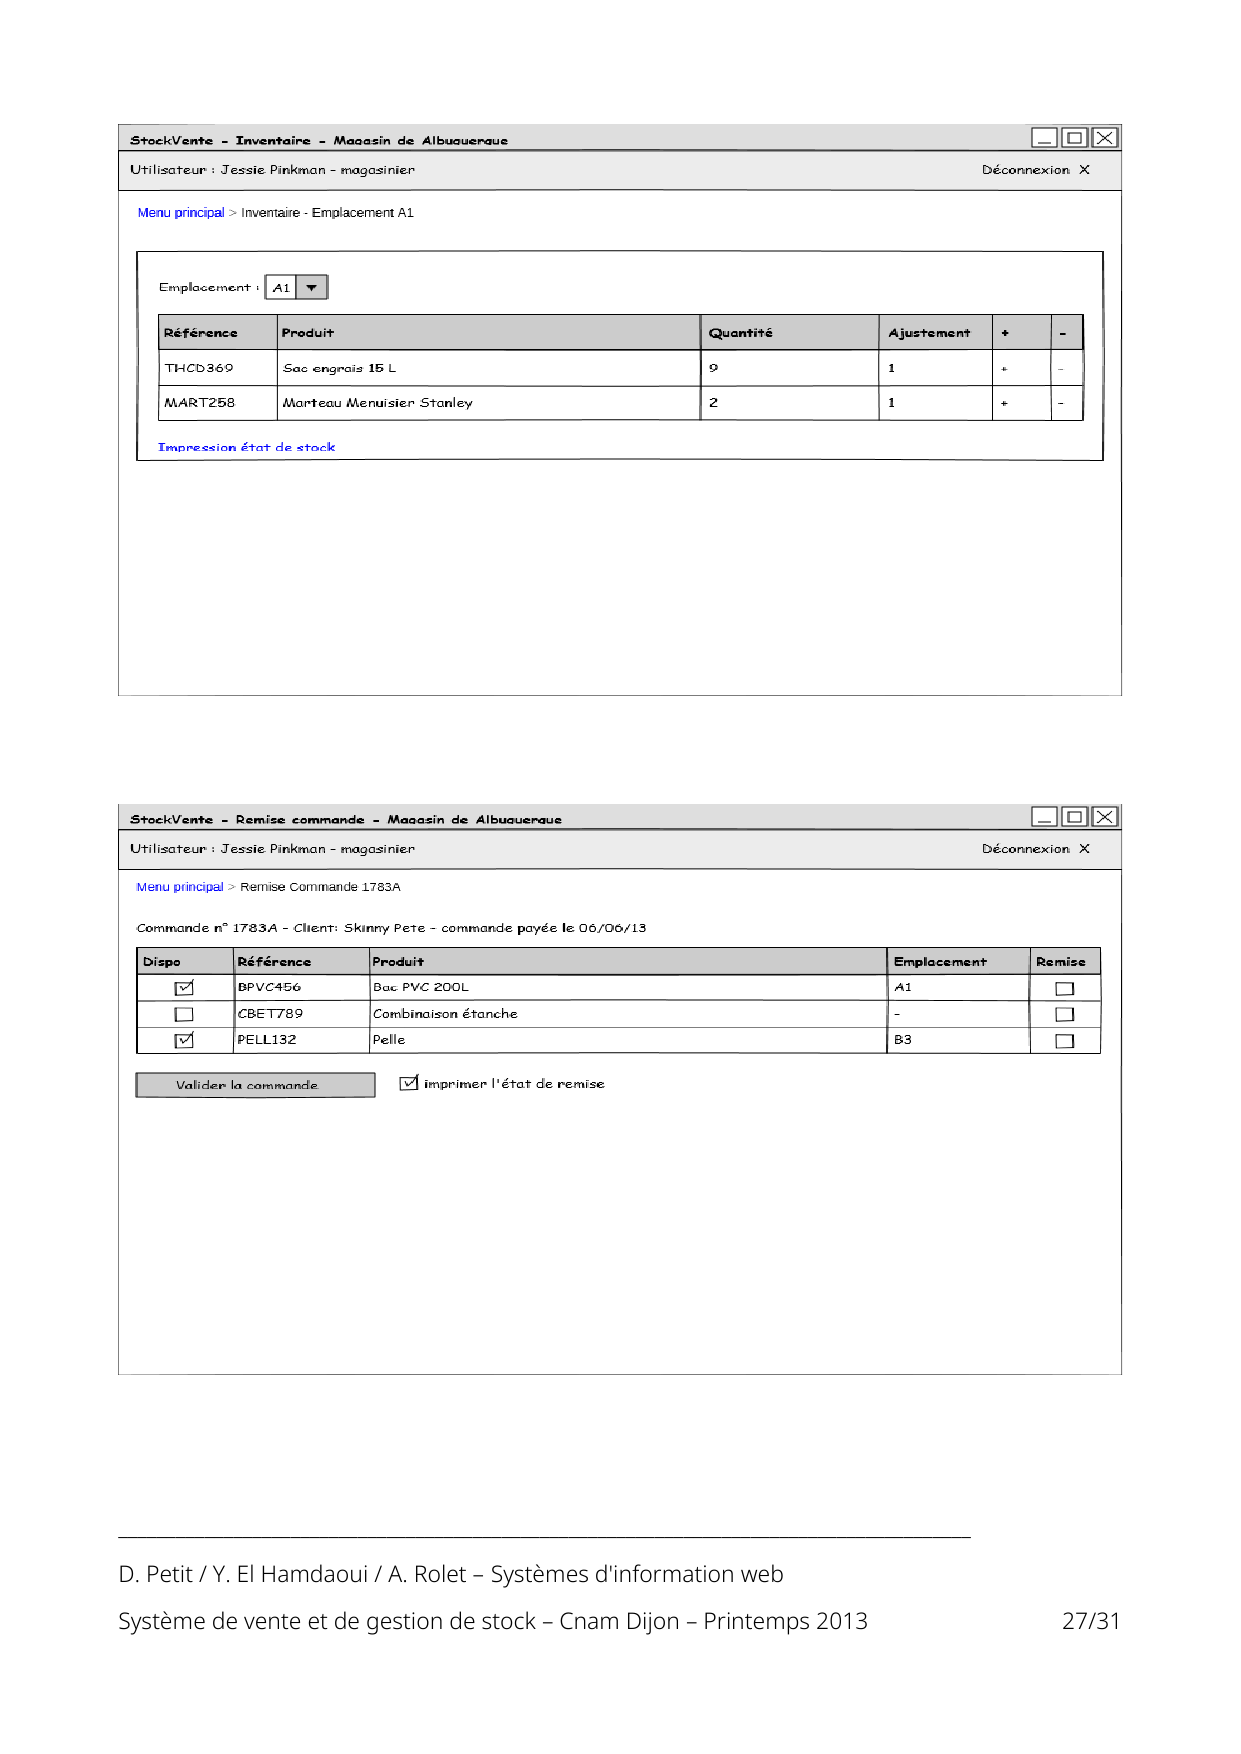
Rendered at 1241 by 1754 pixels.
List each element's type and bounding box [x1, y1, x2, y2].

picture [118, 804, 1123, 1375]
picture [118, 124, 1123, 696]
